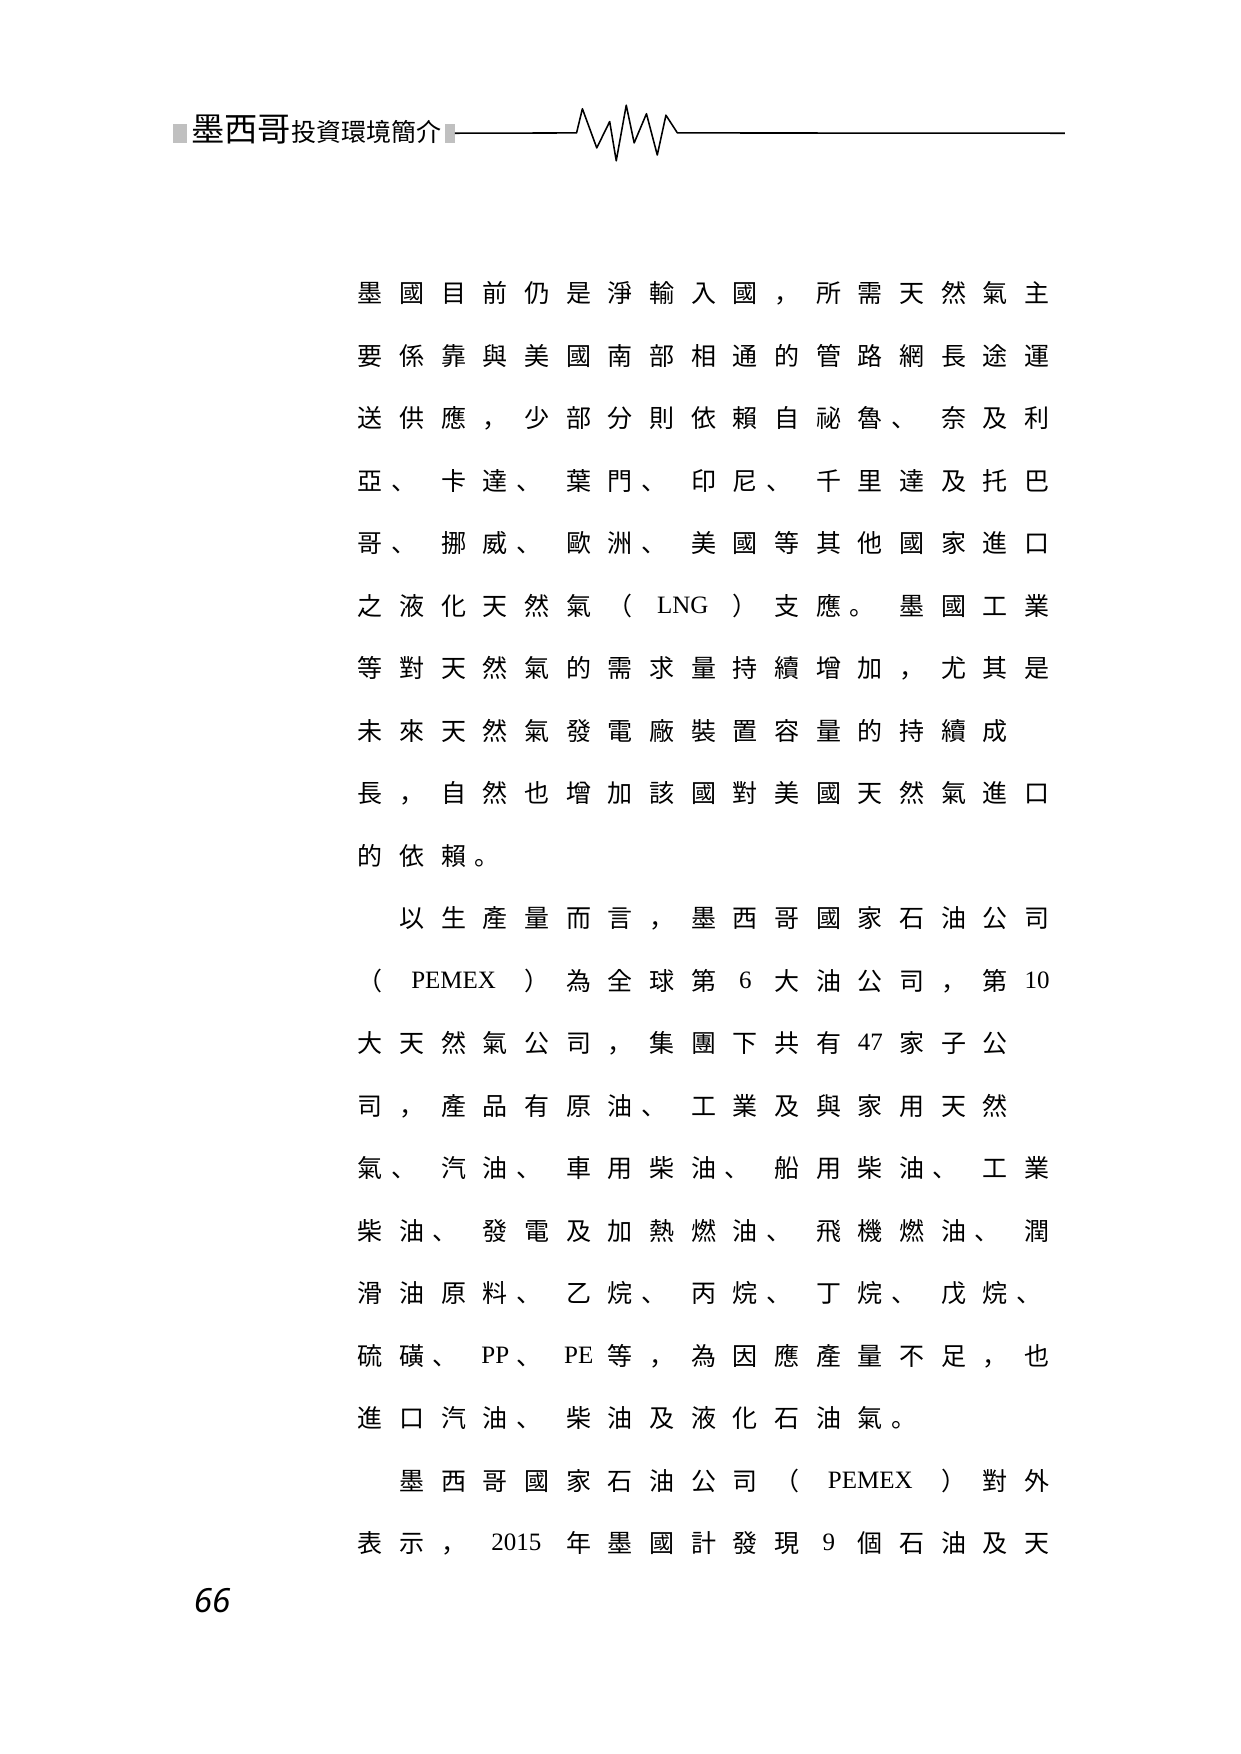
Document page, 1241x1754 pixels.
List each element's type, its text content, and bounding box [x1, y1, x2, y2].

text 墨西哥國家石油公司（PEMEX）對外表示，2015年墨國計發現9個石油及天 [330, 1438, 1058, 1563]
text 以生產量而言，墨西哥國家石油公司（PEMEX）為全球第6大油公司，第10大天然氣公司，集團下共有47家子公司，產品有原油、工業及與家用天然氣、汽油、車用柴油、船用柴油、工業柴油、發電及加熱燃油、飛機燃油、潤滑油原料、乙烷、丙烷、丁烷、戊烷、硫磺、PP、PE等，為因應產量不足，也進口汽油、柴油及液化石油氣。 [330, 875, 1058, 1438]
text 墨國目前仍是淨輸入國，所需天然氣主要係靠與美國南部相通的管路網長途運送供應，少部分則依賴自祕魯、奈及利亞、卡達、葉門、印尼、千里達及托巴哥、挪威、歐洲、美國等其他國家進口之液化天然氣（LNG）支應。墨國工業等對天然氣的需求量持續增加，尤其是未來天然氣發電廠裝置容量的持續成長，自然也增加該國對美國天然氣進口的依賴。 [330, 250, 1058, 875]
